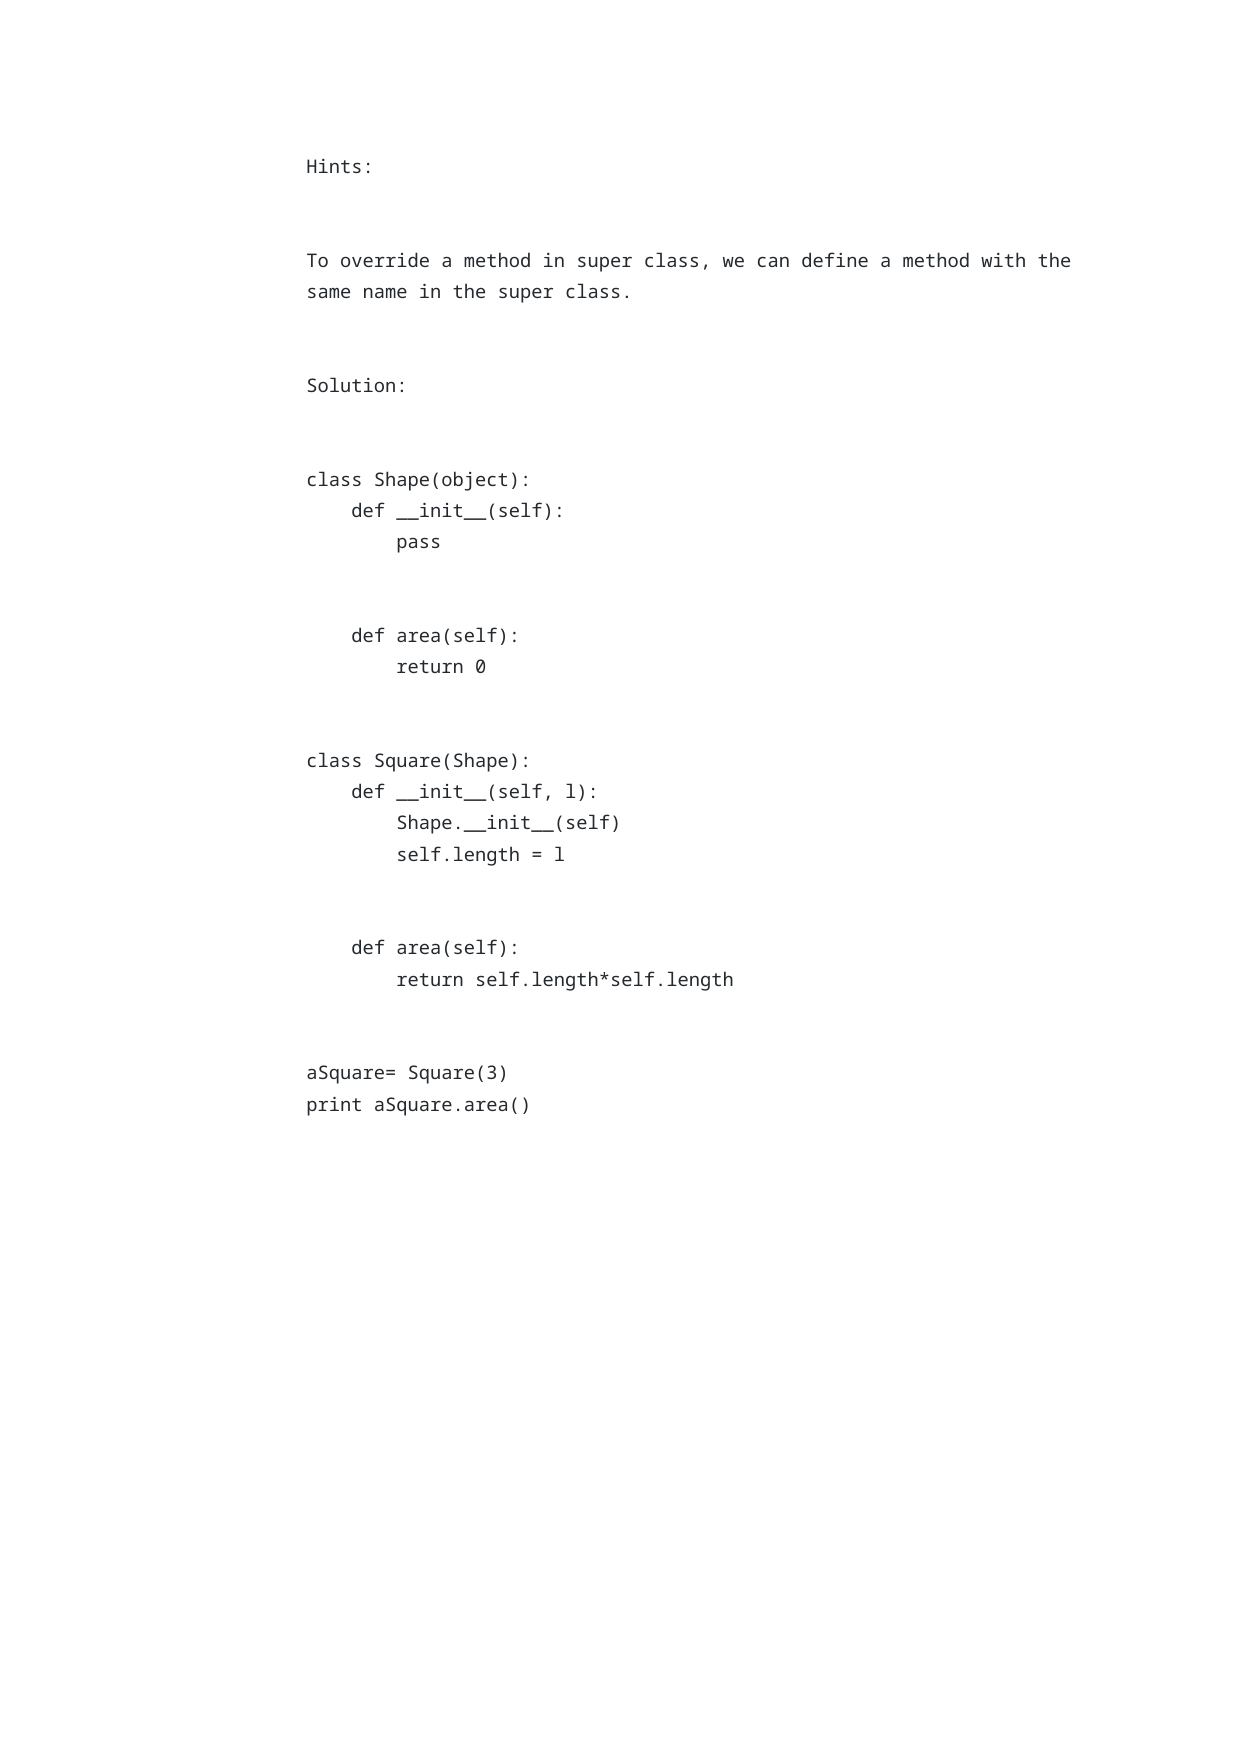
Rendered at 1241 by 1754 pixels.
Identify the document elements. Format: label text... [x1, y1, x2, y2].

table_cell [146, 648, 291, 679]
table_cell [146, 523, 291, 554]
table_cell [146, 1304, 291, 1366]
table_cell [146, 773, 291, 804]
table_cell [291, 1304, 1091, 1366]
table_cell [146, 960, 291, 991]
table_cell Hints: [291, 148, 1091, 179]
table_cell class Square(Shape): [291, 741, 1091, 773]
table_cell [146, 460, 291, 491]
table_cell [146, 741, 291, 773]
table_cell class Shape(object): [291, 460, 1091, 491]
table_cell To override a method in super class, we can define a method with the same name in the super class. [291, 241, 1091, 304]
table_cell [146, 554, 291, 616]
table_cell Shape.__init__(self) [291, 804, 1091, 835]
table_cell [291, 866, 1091, 929]
table_cell [146, 179, 291, 241]
table_cell [146, 148, 291, 179]
table_cell [146, 1054, 291, 1085]
table_cell [146, 1179, 291, 1241]
table_cell [291, 1491, 1091, 1554]
table_cell [291, 991, 1091, 1054]
table_cell Solution: [291, 366, 1091, 398]
table_cell [146, 1429, 291, 1491]
table_cell [146, 1366, 291, 1429]
table_cell [146, 929, 291, 960]
table_cell [146, 616, 291, 648]
table_cell [291, 1116, 1091, 1179]
table_cell [291, 1429, 1091, 1491]
table_cell pass [291, 523, 1091, 554]
table_cell [146, 991, 291, 1054]
table_cell [146, 1116, 291, 1179]
table_cell [146, 1491, 291, 1554]
table_cell def area(self): [291, 616, 1091, 648]
table_cell aSquare= Square(3) [291, 1054, 1091, 1085]
table_cell [291, 398, 1091, 460]
table_cell [291, 1179, 1091, 1241]
table_cell [291, 679, 1091, 741]
table_cell def __init__(self, l): [291, 773, 1091, 804]
table_cell [146, 1554, 291, 1585]
table_cell [146, 835, 291, 866]
table_cell [291, 1241, 1091, 1304]
table_cell [291, 1554, 1091, 1585]
table_cell [146, 1241, 291, 1304]
table_cell print aSquare.area() [291, 1085, 1091, 1116]
table_cell [146, 804, 291, 835]
table_cell return self.length*self.length [291, 960, 1091, 991]
table_cell [146, 491, 291, 523]
table_cell [291, 179, 1091, 241]
table_cell [146, 866, 291, 929]
table_cell def __init__(self): [291, 491, 1091, 523]
table_cell self.length = l [291, 835, 1091, 866]
table_cell [146, 366, 291, 398]
table_cell [146, 679, 291, 741]
table_cell [146, 398, 291, 460]
table_cell [291, 554, 1091, 616]
table_cell [291, 1366, 1091, 1429]
table_cell [146, 241, 291, 304]
table_cell def area(self): [291, 929, 1091, 960]
table_cell [146, 304, 291, 366]
table_cell [146, 1085, 291, 1116]
table_cell return 0 [291, 648, 1091, 679]
table_cell [291, 304, 1091, 366]
